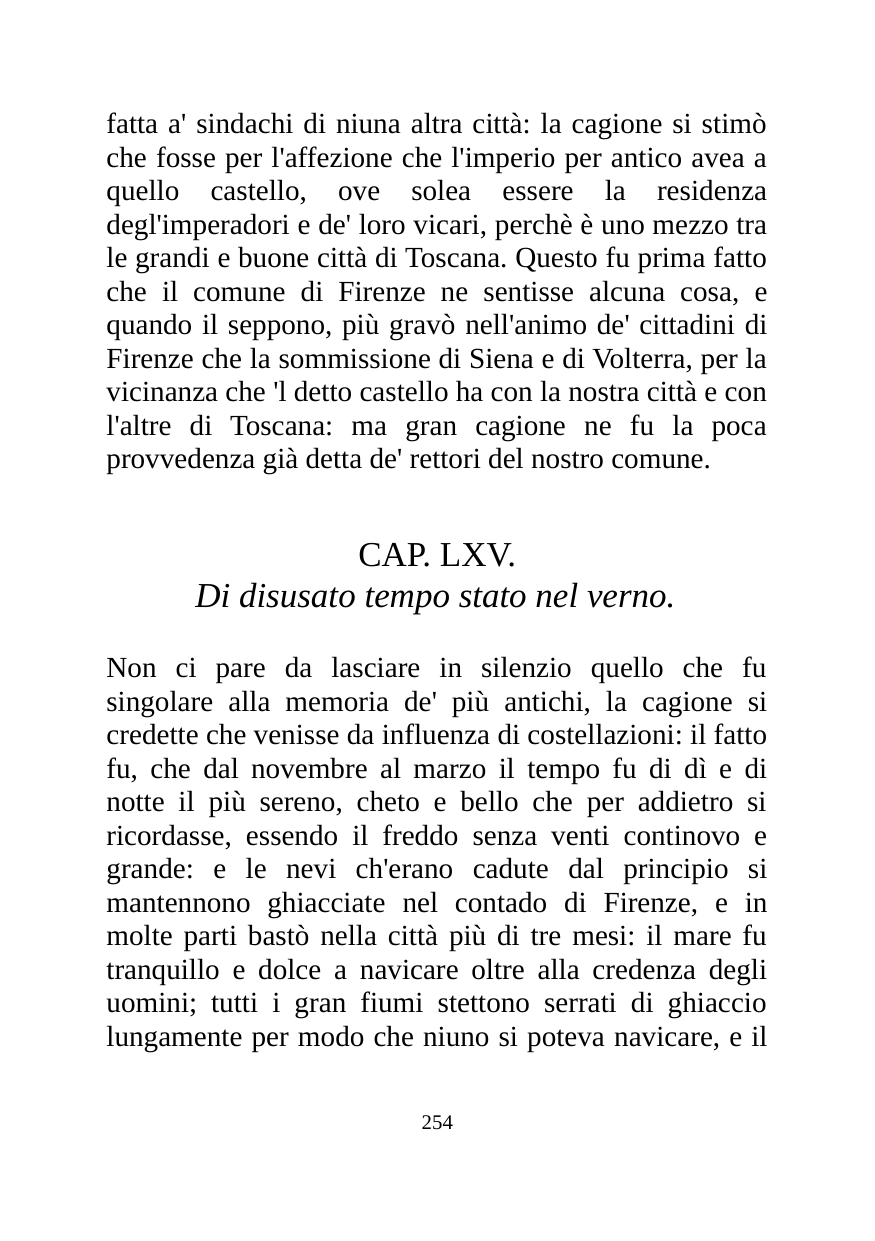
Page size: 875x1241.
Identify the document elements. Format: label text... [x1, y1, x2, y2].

text Non ci pare da lasciare in silenzio quello che fu singolare alla memoria de' più antichi, la cagione si credette che venisse da influenza di costellazioni: il fatto fu, che dal novembre al marzo il tempo fu di dì e di notte il più sereno, cheto e bello che per addietro si ricordasse, essendo il freddo senza venti continovo e grande: e le nevi ch'erano cadute dal principio si mantennono ghiacciate nel contado di Firenze, e in molte parti bastò nella città più di tre mesi: il mare fu tranquillo e dolce a navicare oltre alla credenza degli uomini; tutti i gran fiumi stettono serrati di ghiaccio lungamente per modo che niuno si poteva navicare, e il [106, 650, 768, 1053]
text fatta a' sindachi di niuna altra città: la cagione si stimò che fosse per l'affezione che l'imperio per antico avea a quello castello, ove solea essere la residenza degl'imperadori e de' loro vicari, perchè è uno mezzo tra le grandi e buone città di Toscana. Questo fu prima fatto che il comune di Firenze ne sentisse alcuna cosa, e quando il seppono, più gravò nell'animo de' cittadini di Firenze che la sommissione di Siena e di Volterra, per la vicinanza che 'l detto castello ha con la nostra città e con l'altre di Toscana: ma gran cagione ne fu la poca provvedenza già detta de' rettori del nostro comune. [106, 106, 768, 475]
subtitle CAP. LXV. Di disusato tempo stato nel verno. [106, 534, 768, 615]
